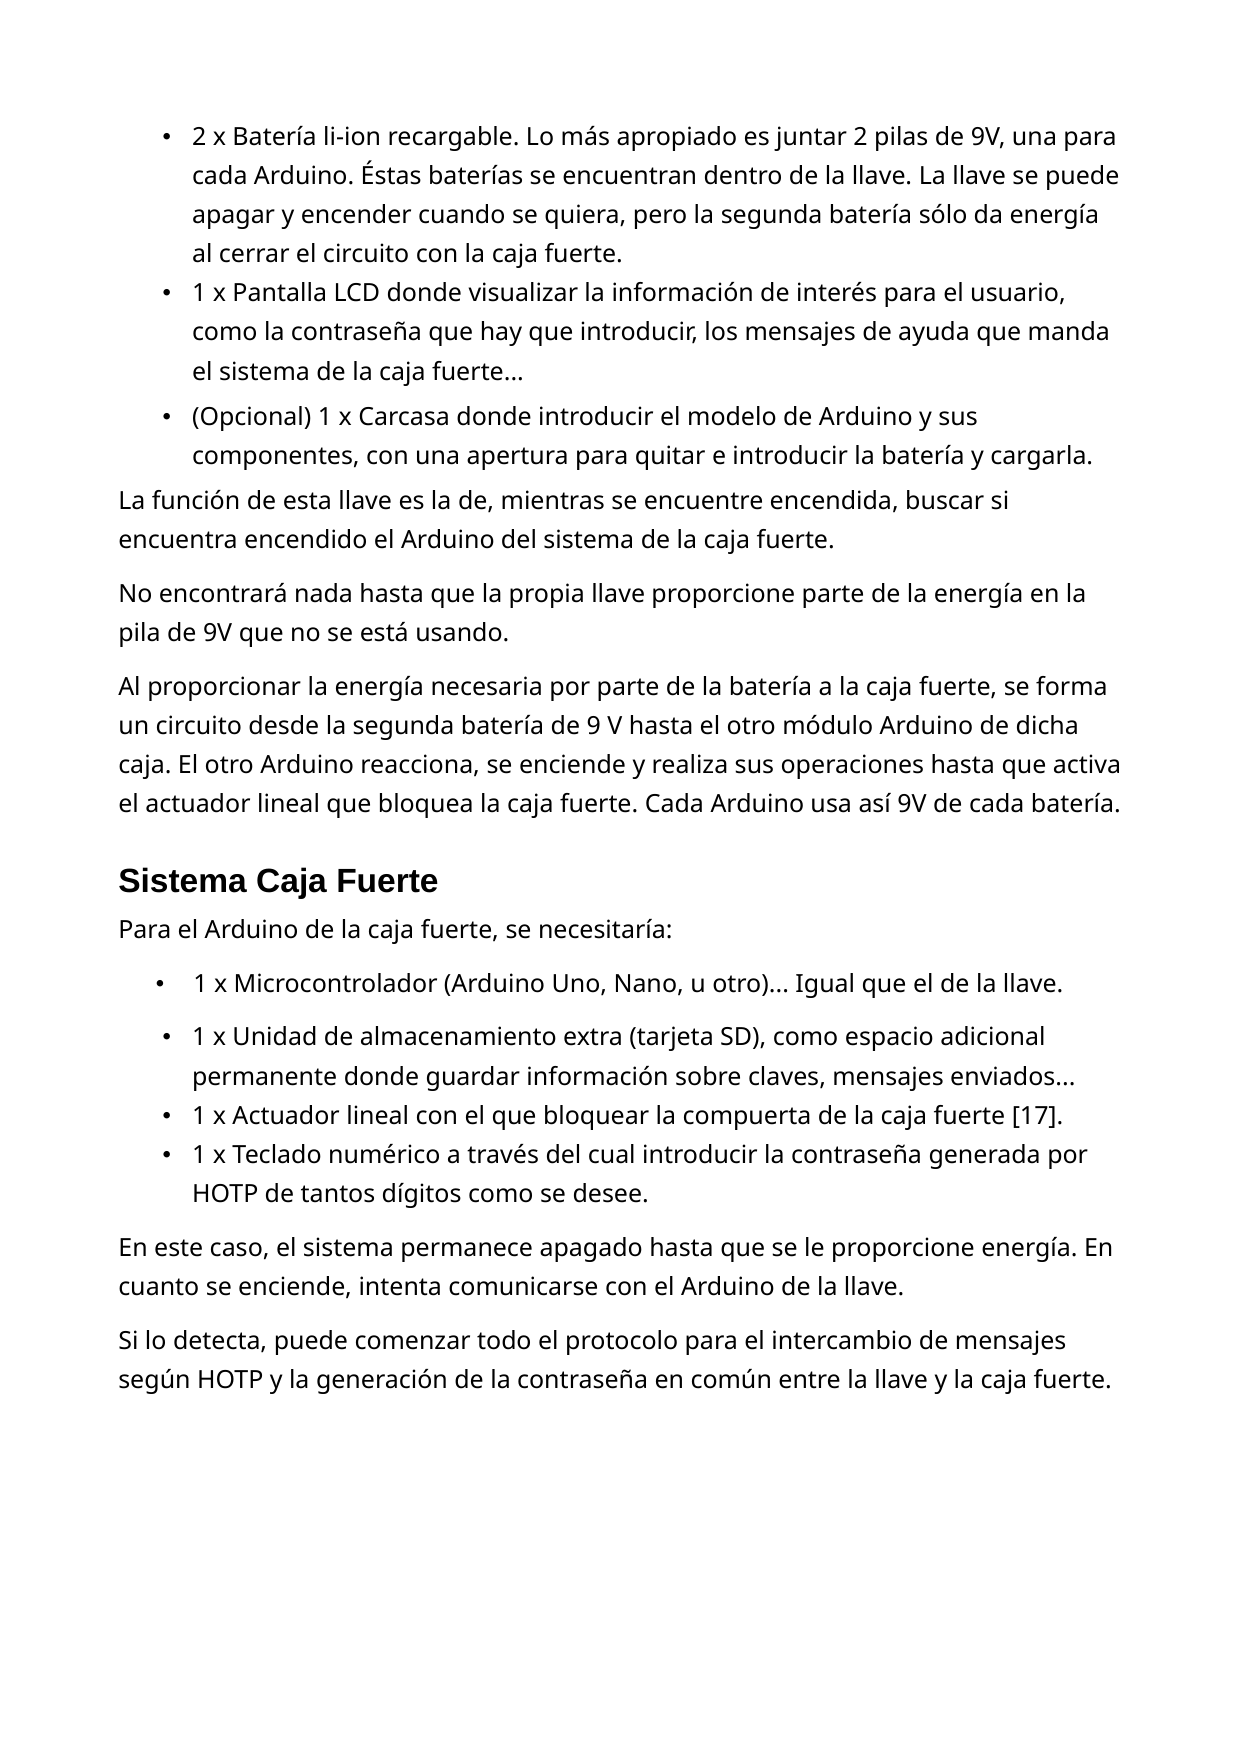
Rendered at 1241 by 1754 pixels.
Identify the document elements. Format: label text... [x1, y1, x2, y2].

list 1 x Unidad de almacenamiento extra (tarjeta SD), como espacio adicional permanente donde guardar información sobre claves, mensajes enviados... [162, 1019, 1122, 1092]
list 1 x Teclado numérico a través del cual introducir la contraseña generada por HOTP de tantos dígitos como se desee. [162, 1137, 1122, 1210]
subtitle Sistema Caja Fuerte [118, 860, 1122, 899]
text Al proporcionar la energía necesaria por parte de la batería a la caja fuerte, se forma un circuito desde la segunda batería de 9 V hasta el otro módulo Arduino de dicha caja. El otro Arduino reacciona, se enciende y realiza sus operaciones hasta que activa el actuador lineal que bloquea la caja fuerte. Cada Arduino usa así 9V de cada batería. [118, 668, 1122, 820]
list (Opcional) 1 x Carcasa donde introducir el modelo de Arduino y sus componentes, con una apertura para quitar e introducir la batería y cargarla. [162, 398, 1122, 471]
text Para el Arduino de la caja fuerte, se necesitaría: [118, 912, 1122, 946]
list 2 x Batería li-ion recargable. Lo más apropiado es juntar 2 pilas de 9V, una para cada Arduino. Éstas baterías se encuentran dentro de la llave. La llave se puede apagar y encender cuando se quiera, pero la segunda batería sólo da energía al cerrar el circuito con la caja fuerte. [162, 118, 1122, 270]
list 1 x Actuador lineal con el que bloquear la compuerta de la caja fuerte [17]. [162, 1097, 1122, 1131]
list 1 x Pantalla LCD donde visualizar la información de interés para el usuario, como la contraseña que hay que introducir, los mensajes de ayuda que manda el sistema de la caja fuerte... [162, 275, 1122, 387]
text En este caso, el sistema permanece apagado hasta que se le proporcione energía. En cuanto se enciende, intenta comunicarse con el Arduino de la llave. [118, 1229, 1122, 1303]
text No encontrará nada hasta que la propia llave proporcione parte de la energía en la pila de 9V que no se está usando. [118, 575, 1122, 649]
text Si lo detecta, puede comenzar todo el protocolo para el intercambio de mensajes según HOTP y la generación de la contraseña en común entre la llave y la caja fuerte. [118, 1322, 1122, 1396]
text La función de esta llave es la de, mientras se encuentre encendida, buscar si encuentra encendido el Arduino del sistema de la caja fuerte. [118, 482, 1122, 556]
list 1 x Microcontrolador (Arduino Uno, Nano, u otro)... Igual que el de la llave. [156, 965, 1122, 999]
